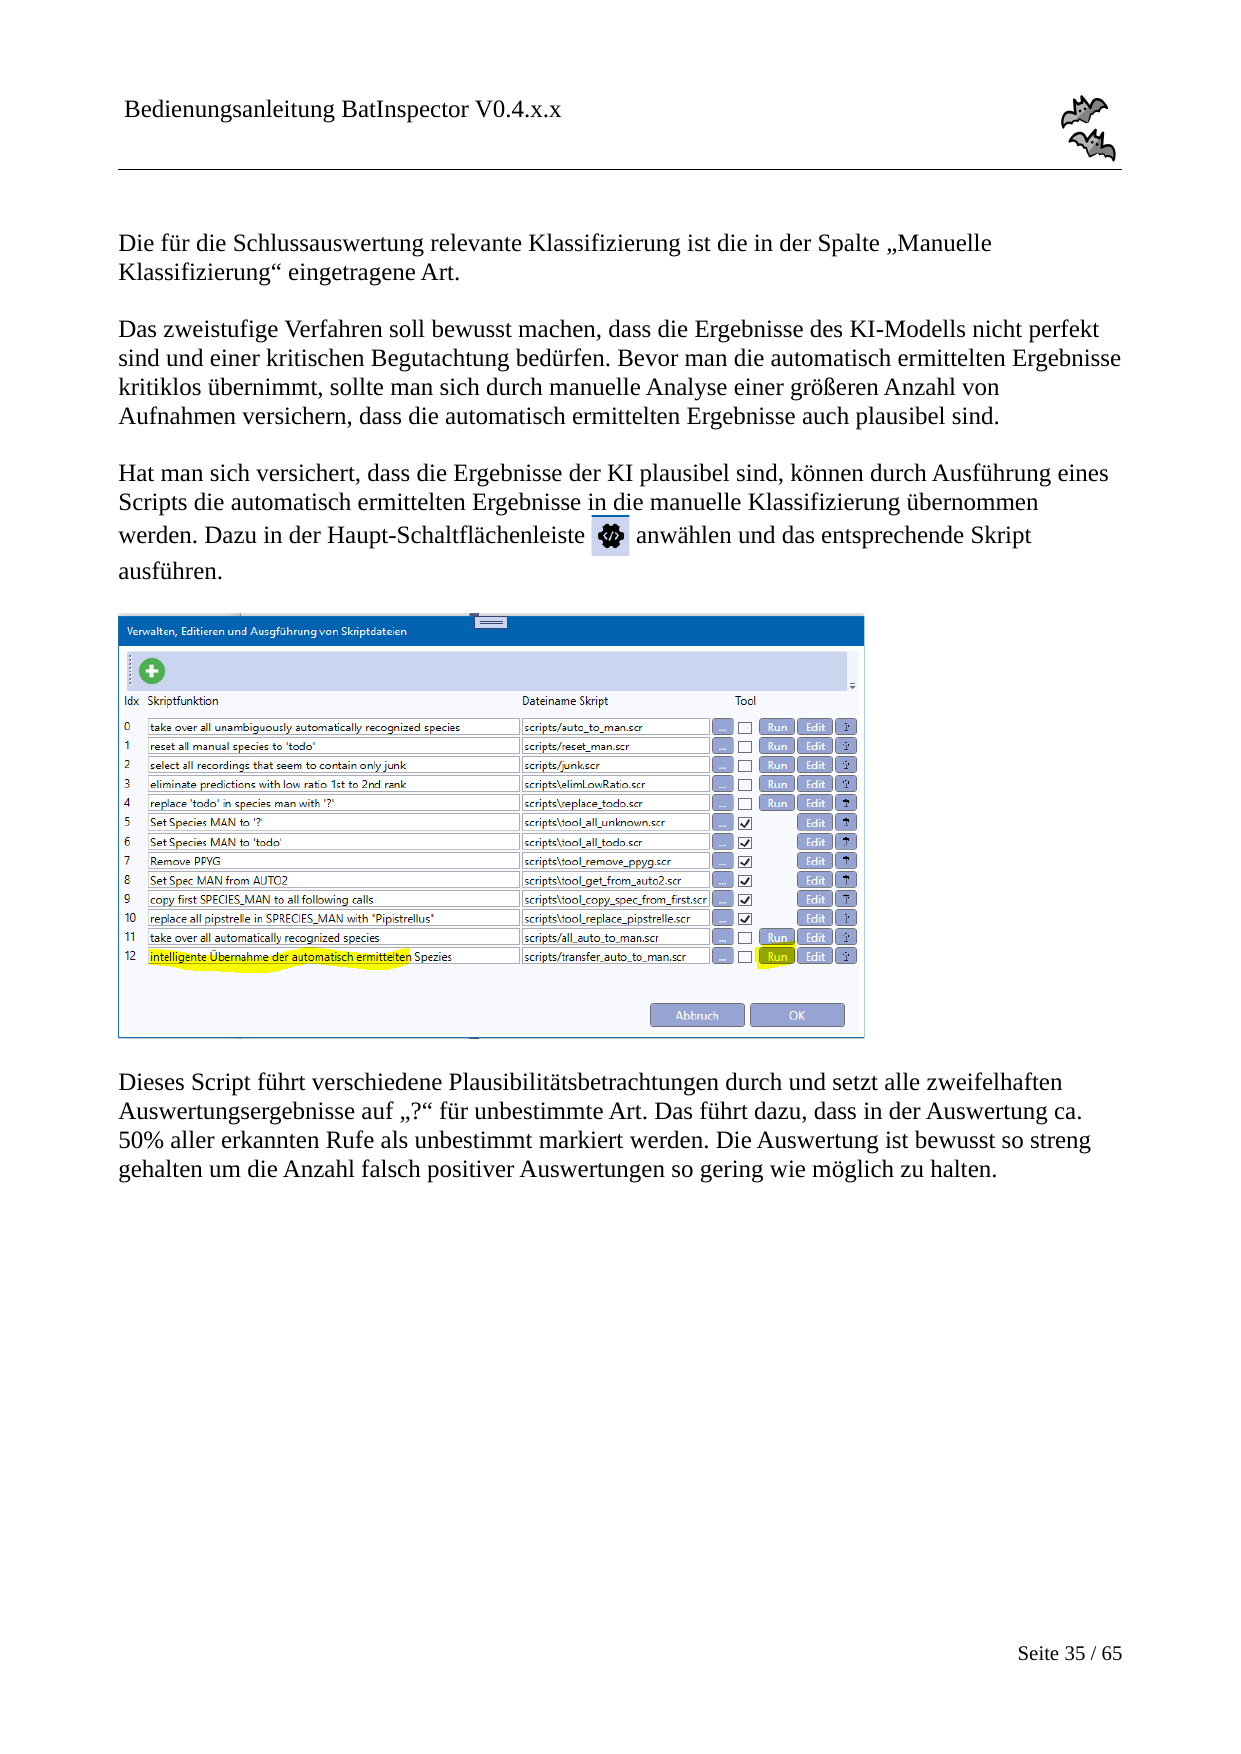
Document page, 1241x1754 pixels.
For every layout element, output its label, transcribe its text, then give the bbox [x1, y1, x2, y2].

text Das zweistufige Verfahren soll bewusst machen, dass die Ergebnisse des KI-Modells nicht perfekt sind und einer kritischen Begutachtung bedürfen. Bevor man die automatisch ermittelten Ergebnisse kritiklos übernimmt, sollte man sich durch manuelle Analyse einer größeren Anzahl von Aufnahmen versichern, dass die automatisch ermittelten Ergebnisse auch plausibel sind. [118, 314, 1122, 429]
picture [118, 613, 865, 1039]
text Dieses Script führt verschiedene Plausibilitätsbetrachtungen durch und setzt alle zweifelhaften Auswertungsergebnisse auf „?“ für unbestimmte Art. Das führt dazu, dass in der Auswertung ca. 50% aller erkannten Rufe als unbestimmt markiert werden. Die Auswertung ist bewusst so streng gehalten um die Anzahl falsch positiver Auswertungen so gering wie möglich zu halten. [118, 1067, 1122, 1182]
picture [591, 515, 630, 557]
text Die für die Schlussauswertung relevante Klassifizierung ist die in der Spalte „Manuelle Klassifizierung“ eingetragene Art. [118, 228, 1122, 286]
text Hat man sich versichert, dass die Ergebnisse der KI plausibel sind, können durch Ausführung eines Scripts die automatisch ermittelten Ergebnisse in die manuelle Klassifizierung übernommen werden. Dazu in der Haupt-Schaltflächenleiste anwählen und das entsprechende Skript ausführen. [118, 458, 1122, 585]
picture [1057, 95, 1120, 162]
